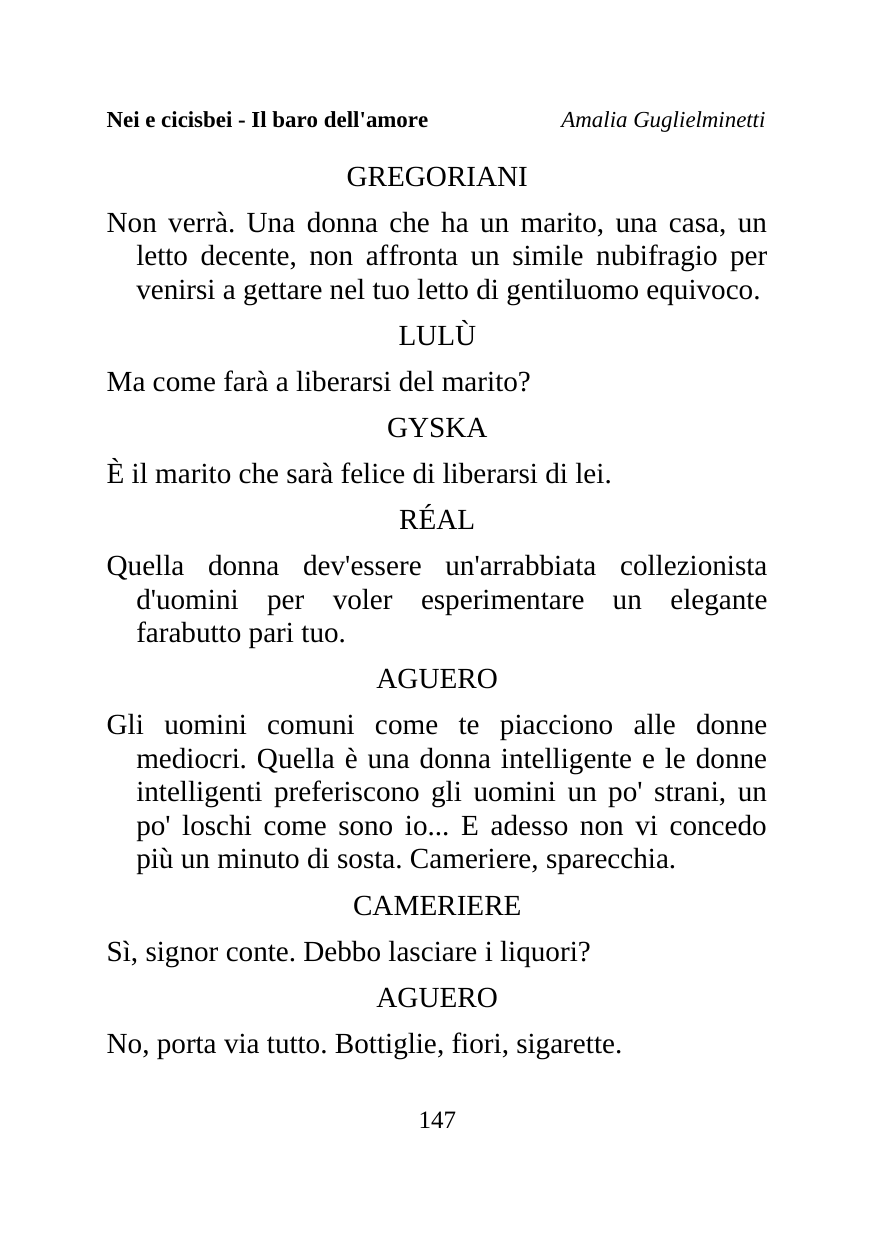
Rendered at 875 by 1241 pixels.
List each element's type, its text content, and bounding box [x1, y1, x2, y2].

text GYSKA [106, 410, 768, 444]
text Gli uomini comuni come te piacciono alle donne mediocri. Quella è una donna intelligente e le donne intelligenti preferiscono gli uomini un po' strani, un po' loschi come sono io... E adesso non vi concedo più un minuto di sosta. Cameriere, sparecchia. [106, 707, 768, 875]
text CAMERIERE [106, 888, 768, 921]
text Quella donna dev'essere un'arrabbiata collezionista d'uomini per voler esperimentare un elegante farabutto pari tuo. [106, 548, 768, 649]
text Sì, signor conte. Debbo lasciare i liquori? [106, 934, 768, 967]
text Ma come farà a liberarsi del marito? [106, 364, 768, 398]
text LULÙ [106, 318, 768, 352]
text È il marito che sarà felice di liberarsi di lei. [106, 456, 768, 490]
text GREGORIANI [106, 159, 768, 192]
text AGUERO [106, 661, 768, 695]
text No, porta via tutto. Bottiglie, fiori, sigarette. [106, 1026, 768, 1059]
text AGUERO [106, 980, 768, 1013]
text Non verrà. Una donna che ha un marito, una casa, un letto decente, non affronta un simile nubifragio per venirsi a gettare nel tuo letto di gentiluomo equivoco. [106, 205, 768, 306]
text RÉAL [106, 502, 768, 536]
